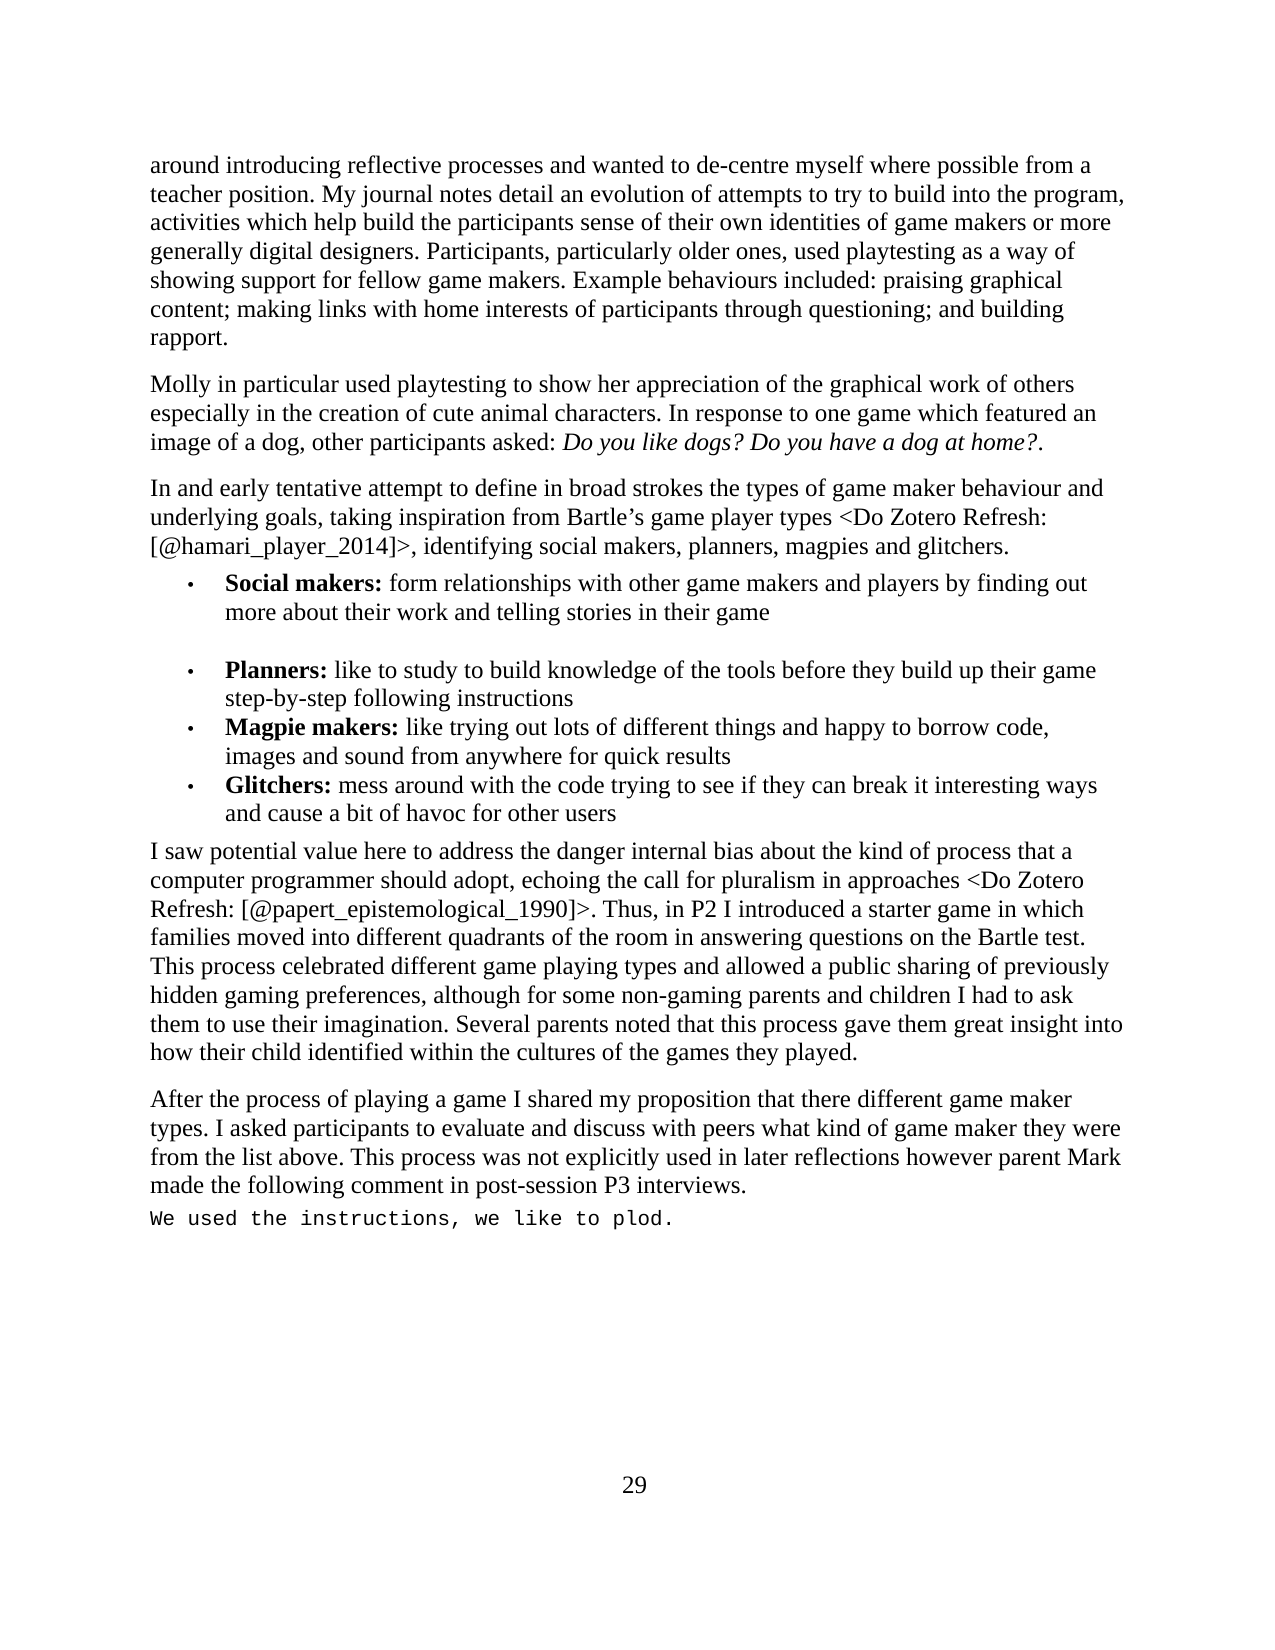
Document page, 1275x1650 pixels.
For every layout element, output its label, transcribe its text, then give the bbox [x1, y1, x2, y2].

list Glitchers: mess around with the code trying to see if they can break it interesting ways and cause a bit of havoc for other users [187, 770, 1125, 827]
text I saw potential value here to address the danger internal bias about the kind of process that a computer programmer should adopt, echoing the call for pluralism in approaches <Do Zotero Refresh: [@papert_epistemological_1990]>. Thus, in P2 I introduced a starter game in which families moved into different quadrants of the room in answering questions on the Bartle test. This process celebrated different game playing types and allowed a public sharing of previously hidden gaming preferences, although for some non-gaming parents and children I had to ask them to use their imagination. Several parents noted that this process gave them great insight into how their child identified within the cultures of the games they played. [150, 836, 1125, 1066]
text After the process of playing a game I shared my proposition that there different game maker types. I asked participants to evaluate and discuss with peers what kind of game maker they were from the list above. This process was not explicitly used in later reflections however parent Mark made the following comment in post-session P3 interviews. [150, 1084, 1125, 1199]
list Social makers: form relationships with other game makers and players by finding out more about their work and telling stories in their game [187, 568, 1125, 655]
text We used the instructions, we like to plod. [150, 1208, 1125, 1232]
text Molly in particular used playtesting to show her appreciation of the graphical work of others especially in the creation of cute animal characters. In response to one game which featured an image of a dog, other participants asked: Do you like dogs? Do you have a dog at home?. [150, 369, 1125, 455]
list Planners: like to study to build knowledge of the tools before they build up their game step-by-step following instructions [187, 655, 1125, 712]
text In and early tentative attempt to define in broad strokes the types of game maker behaviour and underlying goals, taking inspiration from Bartle’s game player types <Do Zotero Refresh: [@hamari_player_2014]>, identifying social makers, planners, magpies and glitchers. [150, 473, 1125, 559]
text around introducing reflective processes and wanted to de-centre myself where possible from a teacher position. My journal notes detail an evolution of attempts to try to build into the program, activities which help build the participants sense of their own identities of game makers or more generally digital designers. Participants, particularly older ones, used playtesting as a way of showing support for fellow game makers. Example behaviours included: praising graphical content; making links with home interests of participants through questioning; and building rapport. [150, 150, 1125, 351]
list Magpie makers: like trying out lots of different things and happy to borrow code, images and sound from anywhere for quick results [187, 712, 1125, 770]
